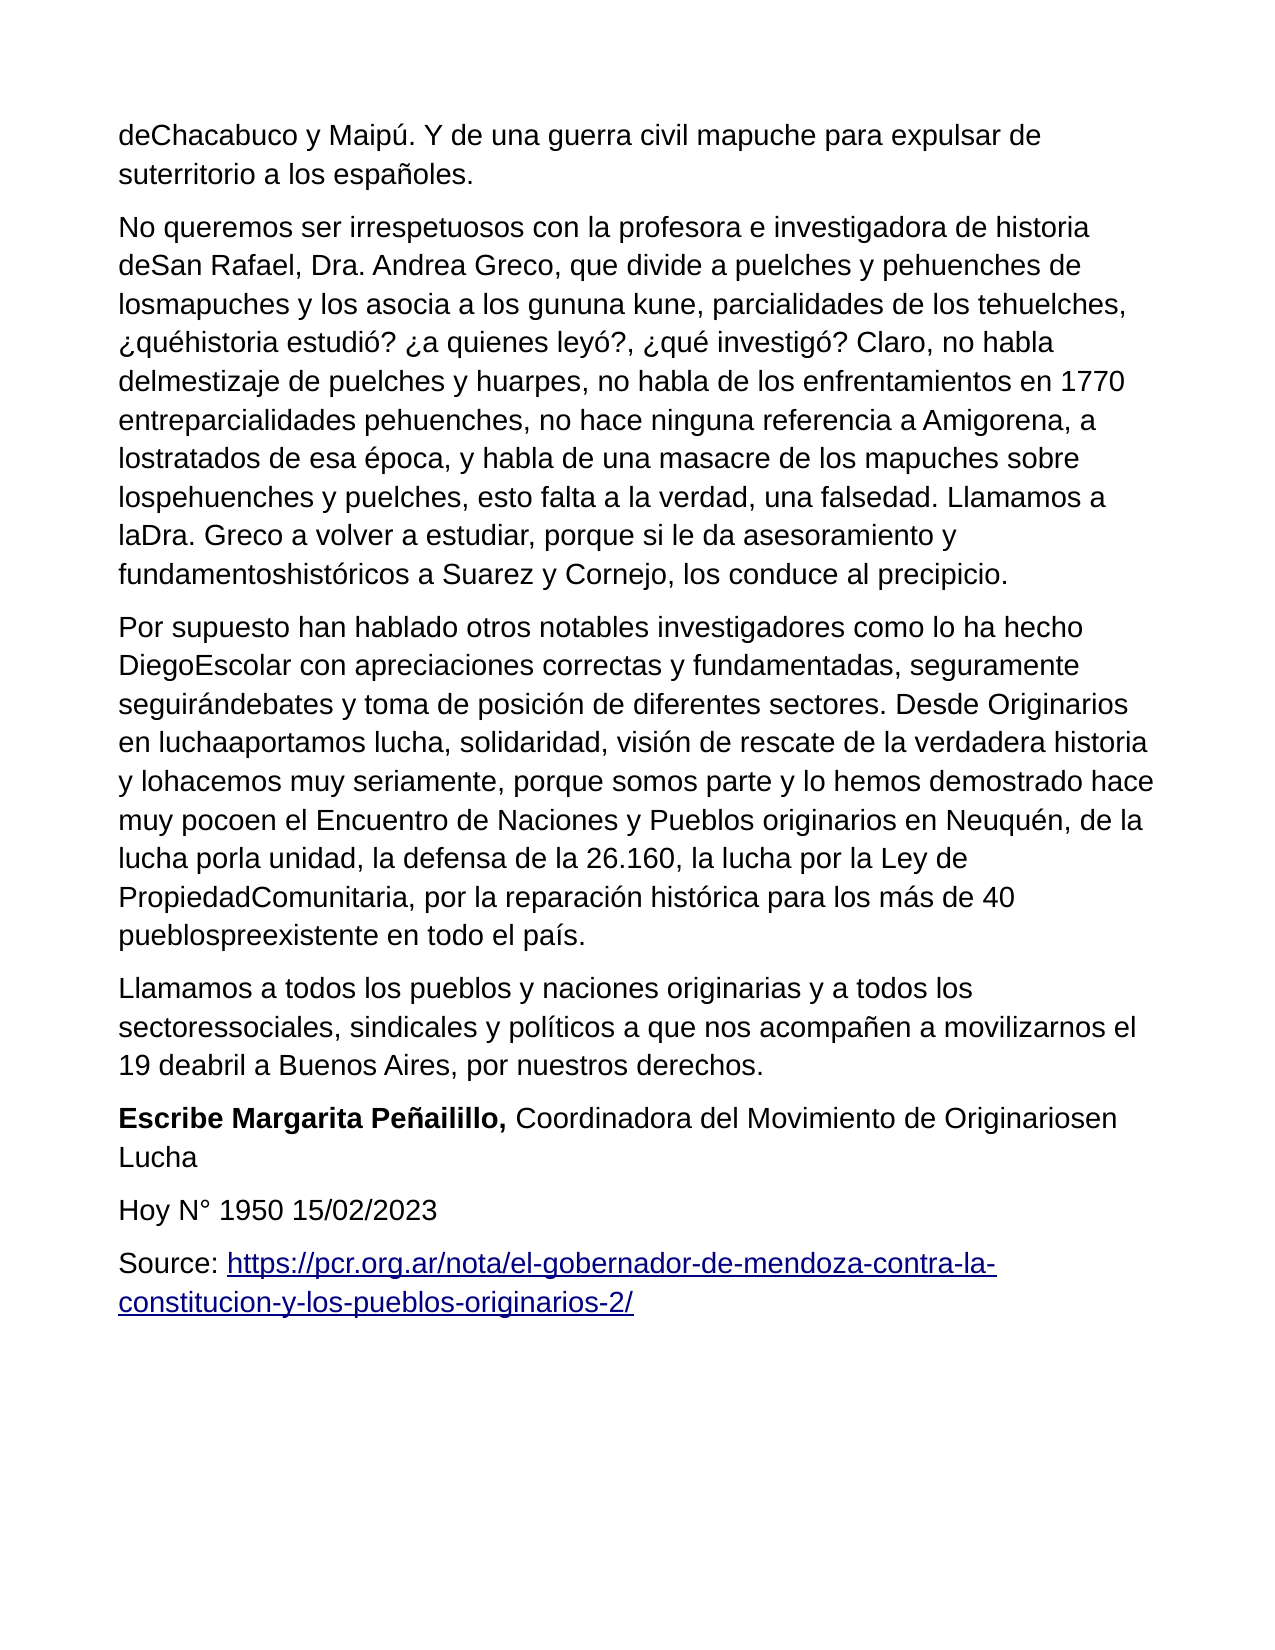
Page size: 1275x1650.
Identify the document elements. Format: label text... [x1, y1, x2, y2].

text deChacabuco y Maipú. Y de una guerra civil mapuche para expulsar de suterritorio a los españoles. [118, 118, 1157, 190]
text No queremos ser irrespetuosos con la profesora e investigadora de historia deSan Rafael, Dra. Andrea Greco, que divide a puelches y pehuenches de losmapuches y los asocia a los gununa kune, parcialidades de los tehuelches, ¿quéhistoria estudió? ¿a quienes leyó?, ¿qué investigó? Claro, no habla delmestizaje de puelches y huarpes, no habla de los enfrentamientos en 1770 entreparcialidades pehuenches, no hace ninguna referencia a Amigorena, a lostratados de esa época, y habla de una masacre de los mapuches sobre lospehuenches y puelches, esto falta a la verdad, una falsedad. Llamamos a laDra. Greco a volver a estudiar, porque si le da asesoramiento y fundamentoshistóricos a Suarez y Cornejo, los conduce al precipicio. [118, 210, 1157, 590]
text Source: https://pcr.org.ar/nota/el-gobernador-de-mendoza-contra-la-constitucion-y-los-pueblos-originarios-2/ [118, 1246, 1157, 1318]
text Hoy N° 1950 15/02/2023 [118, 1193, 1157, 1227]
text Por supuesto han hablado otros notables investigadores como lo ha hecho DiegoEscolar con apreciaciones correctas y fundamentadas, seguramente seguirándebates y toma de posición de diferentes sectores. Desde Originarios en luchaaportamos lucha, solidaridad, visión de rescate de la verdadera historia y lohacemos muy seriamente, porque somos parte y lo hemos demostrado hace muy pocoen el Encuentro de Naciones y Pueblos originarios en Neuquén, de la lucha porla unidad, la defensa de la 26.160, la lucha por la Ley de PropiedadComunitaria, por la reparación histórica para los más de 40 pueblospreexistente en todo el país. [118, 610, 1157, 952]
text Escribe Margarita Peñailillo, Coordinadora del Movimiento de Originariosen Lucha [118, 1101, 1157, 1173]
text Llamamos a todos los pueblos y naciones originarias y a todos los sectoressociales, sindicales y políticos a que nos acompañen a movilizarnos el 19 deabril a Buenos Aires, por nuestros derechos. [118, 971, 1157, 1082]
